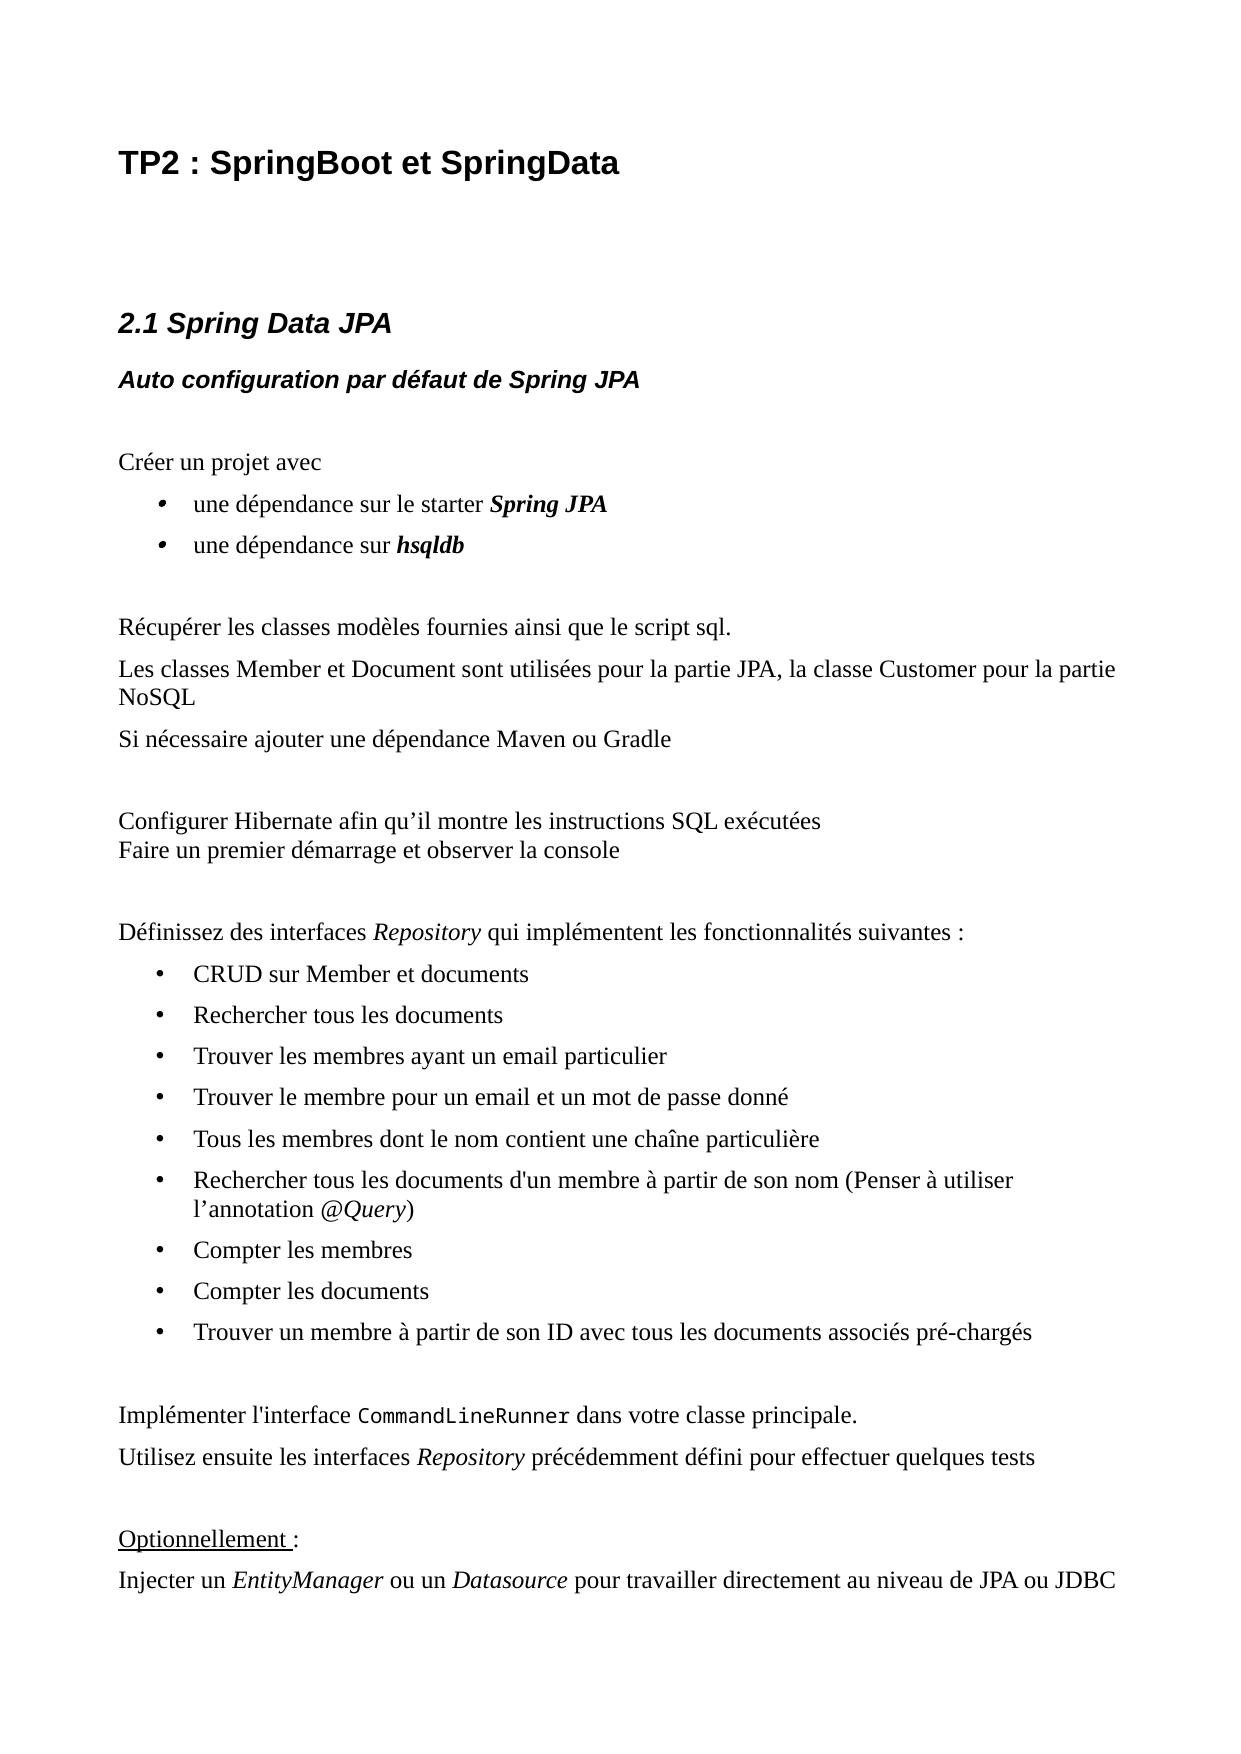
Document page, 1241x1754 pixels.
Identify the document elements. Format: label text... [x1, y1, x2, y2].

text Configurer Hibernate afin qu’il montre les instructions SQL exécutées Faire un premier démarrage et observer la console [118, 806, 1122, 864]
text Si nécessaire ajouter une dépendance Maven ou Gradle [118, 724, 1122, 752]
subtitle 2.1 Spring Data JPA [118, 307, 1122, 340]
subtitle Auto configuration par défaut de Spring JPA [118, 365, 1122, 394]
text Utilisez ensuite les interfaces Repository précédemment défini pour effectuer quelques tests [118, 1442, 1122, 1471]
list Rechercher tous les documents [156, 1000, 1122, 1029]
list Tous les membres dont le nom contient une chaîne particulière [156, 1124, 1122, 1152]
subtitle TP2 : SpringBoot et SpringData [118, 143, 1122, 182]
text Créer un projet avec [118, 447, 1122, 476]
list Trouver le membre pour un email et un mot de passe donné [156, 1082, 1122, 1111]
text Implémenter l'interface CommandLineRunner dans votre classe principale. [118, 1400, 1122, 1429]
text Les classes Member et Document sont utilisées pour la partie JPA, la classe Customer pour la partie NoSQL [118, 654, 1122, 711]
list Trouver les membres ayant un email particulier [156, 1041, 1122, 1070]
list CRUD sur Member et documents [156, 959, 1122, 987]
list une dépendance sur hsqldb [156, 530, 1122, 559]
text Récupérer les classes modèles fournies ainsi que le script sql. [118, 612, 1122, 641]
text Optionnellement : [118, 1524, 1122, 1553]
list une dépendance sur le starter Spring JPA [156, 489, 1122, 517]
list Rechercher tous les documents d'un membre à partir de son nom (Penser à utiliser l’annotation @Query) [156, 1165, 1122, 1222]
list Compter les documents [156, 1276, 1122, 1305]
text Injecter un EntityManager ou un Datasource pour travailler directement au niveau de JPA ou JDBC [118, 1566, 1122, 1594]
text Définissez des interfaces Repository qui implémentent les fonctionnalités suivantes : [118, 917, 1122, 946]
list Trouver un membre à partir de son ID avec tous les documents associés pré-chargés [156, 1317, 1122, 1346]
list Compter les membres [156, 1235, 1122, 1264]
